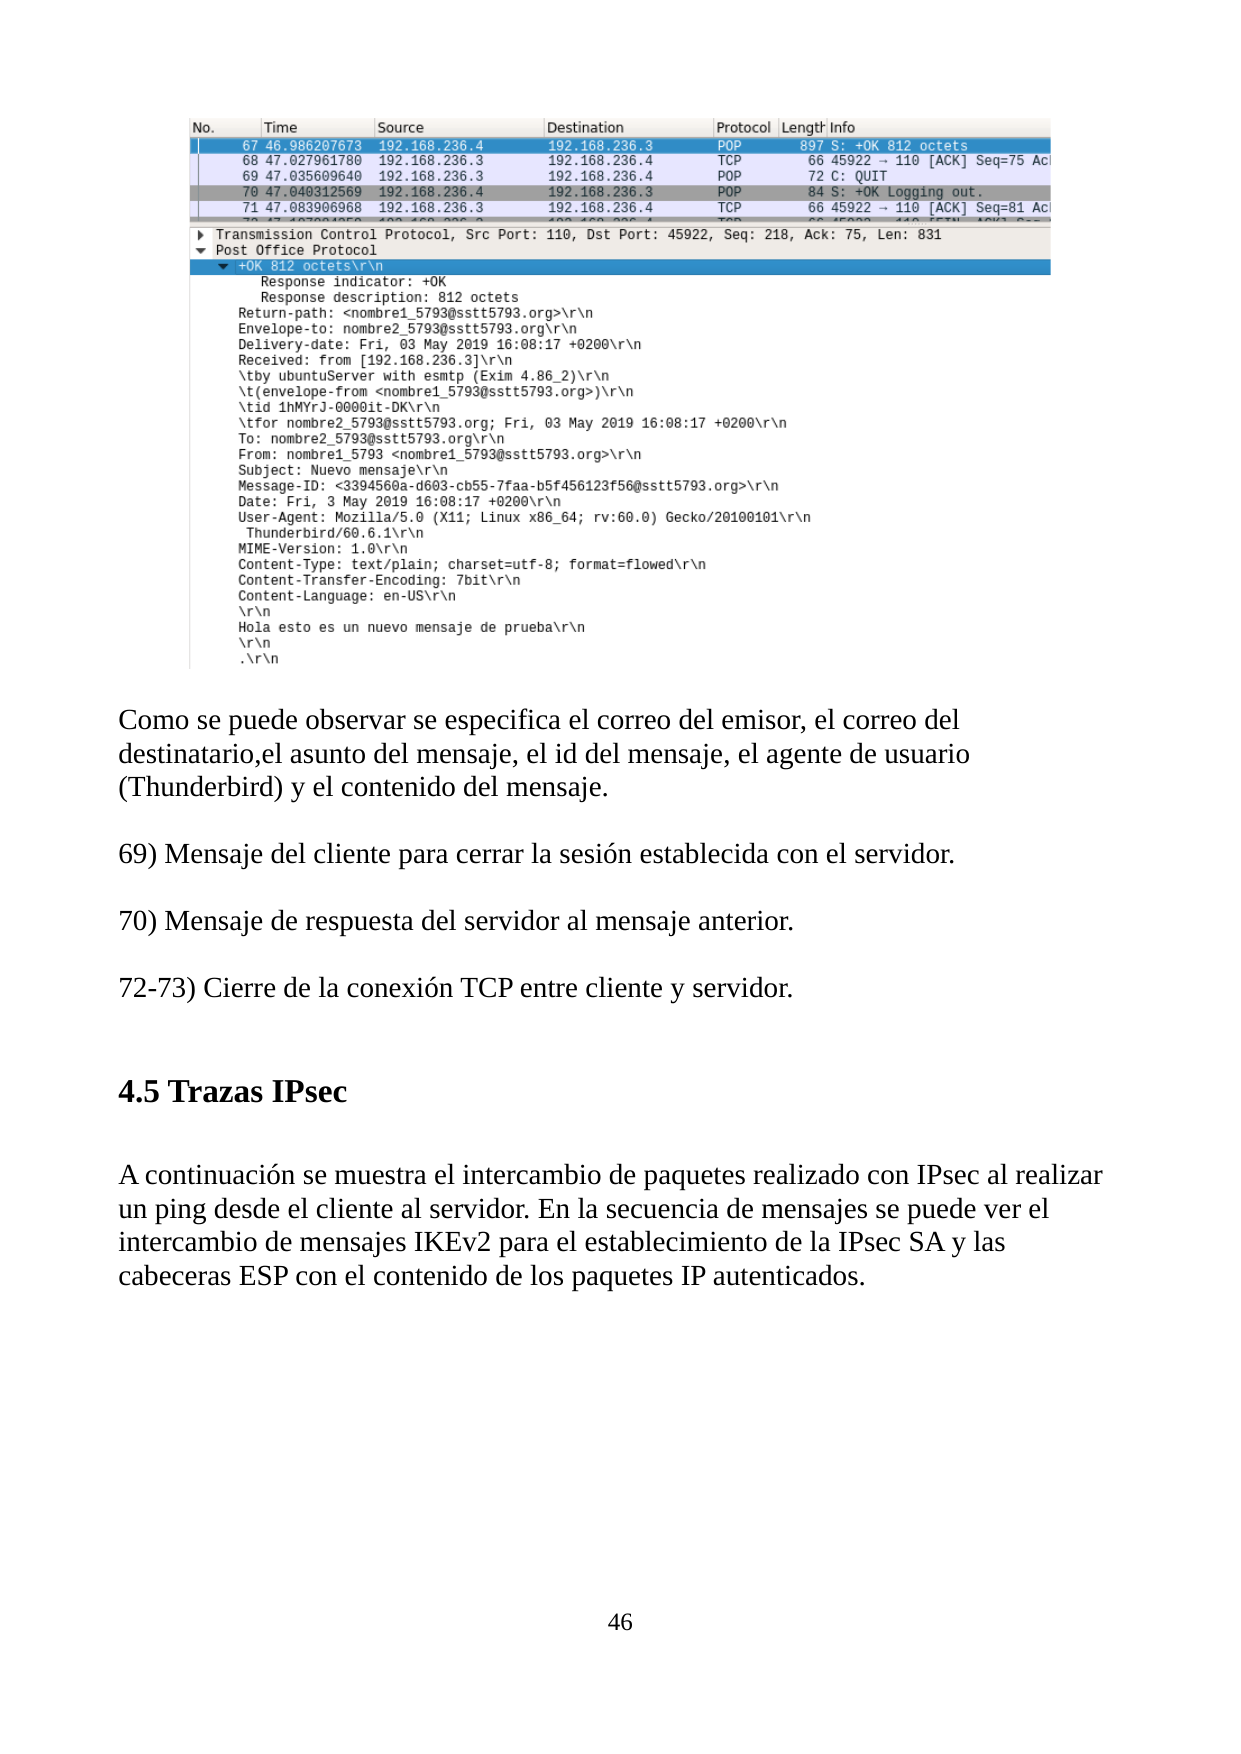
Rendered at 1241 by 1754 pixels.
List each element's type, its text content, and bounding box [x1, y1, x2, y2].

picture [189, 118, 1051, 669]
text 4.5 Trazas IPsec [118, 1071, 1122, 1109]
text 72-73) Cierre de la conexión TCP entre cliente y servidor. [118, 971, 1122, 1004]
text 70) Mensaje de respuesta del servidor al mensaje anterior. [118, 903, 1122, 937]
text A continuación se muestra el intercambio de paquetes realizado con IPsec al realizar un ping desde el cliente al servidor. En la secuencia de mensajes se puede ver el intercambio de mensajes IKEv2 para el establecimiento de la IPsec SA y las cabeceras ESP con el contenido de los paquetes IP autenticados. [118, 1157, 1122, 1292]
text Como se puede observar se especifica el correo del emisor, el correo del destinatario,el asunto del mensaje, el id del mensaje, el agente de usuario (Thunderbird) y el contenido del mensaje. [118, 702, 1122, 803]
text 69) Mensaje del cliente para cerrar la sesión establecida con el servidor. [118, 836, 1122, 870]
